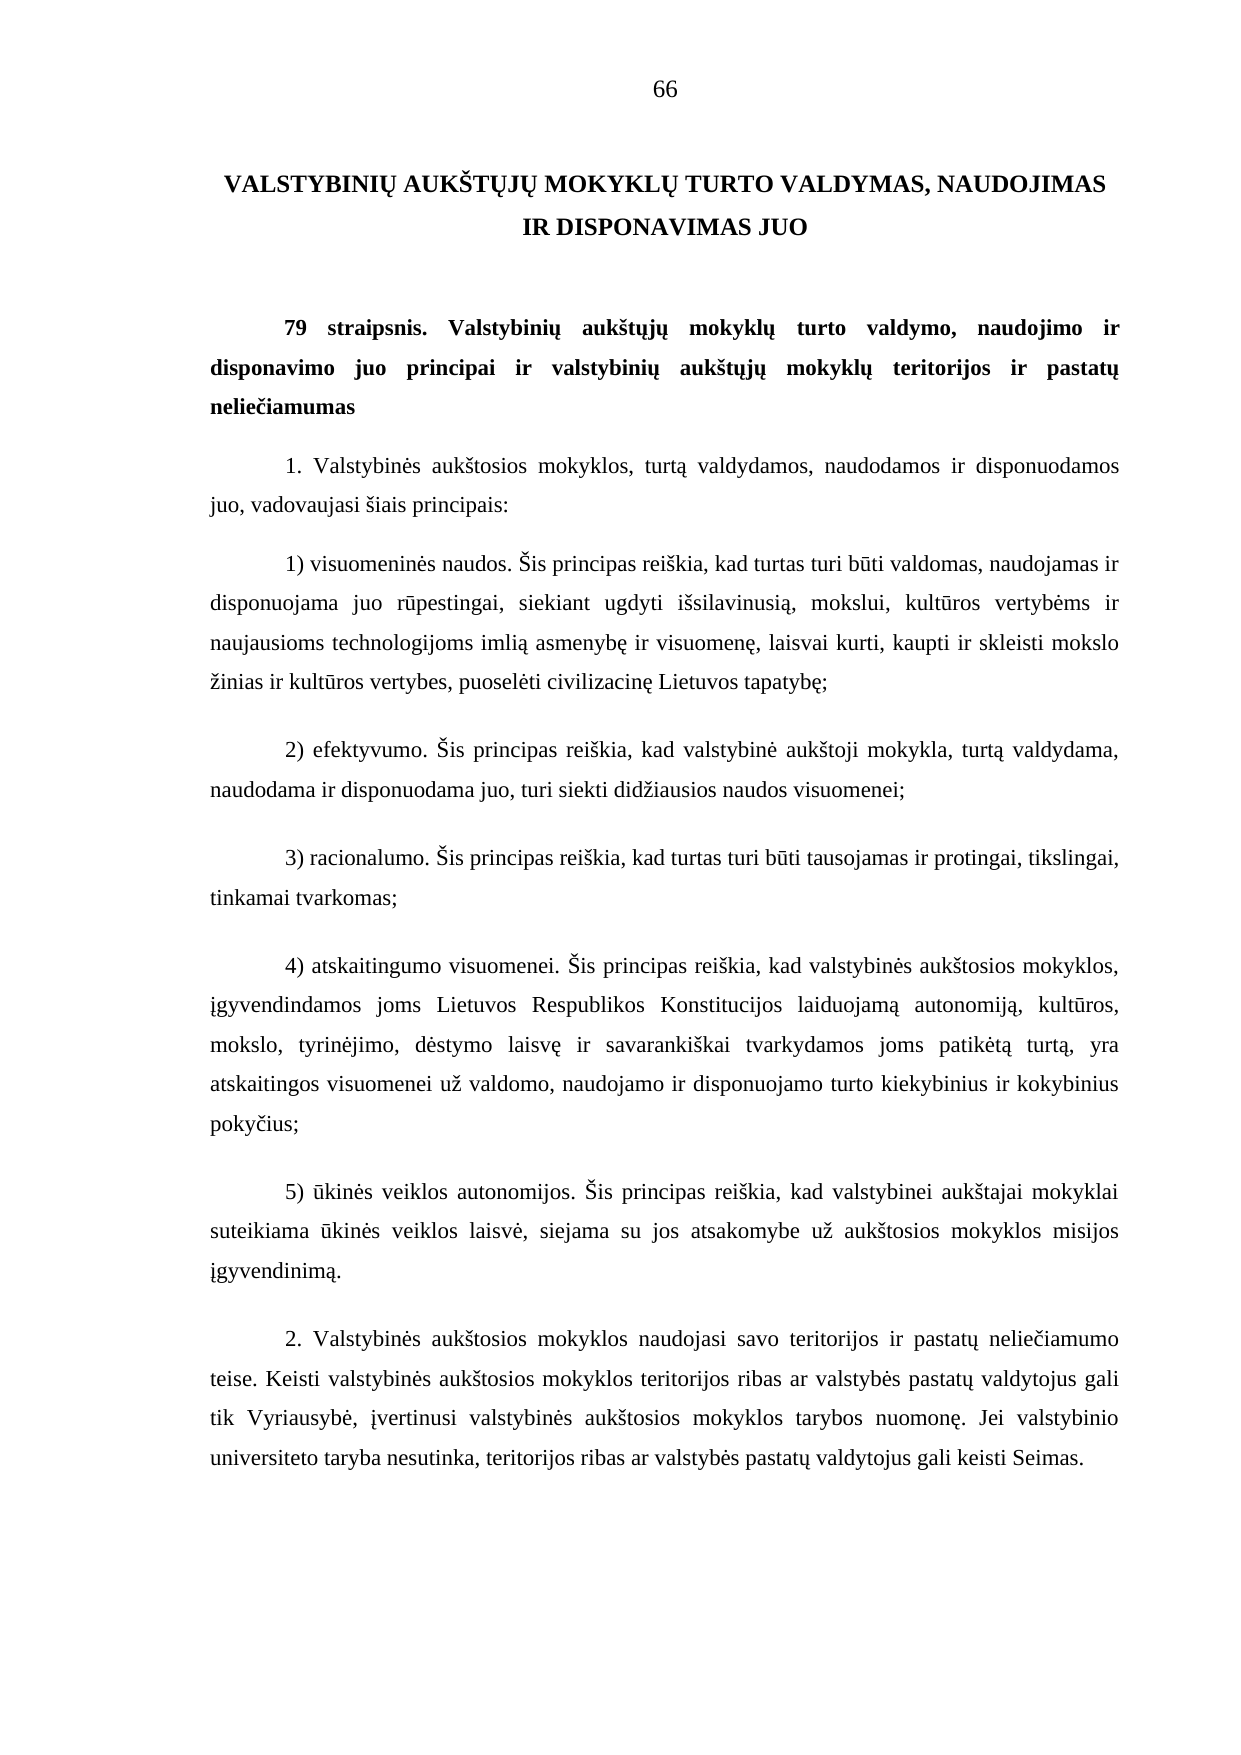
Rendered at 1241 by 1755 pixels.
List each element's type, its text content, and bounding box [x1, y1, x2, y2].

text 5) ūkinės veiklos autonomijos. Šis principas reiškia, kad valstybinei aukštajai mokyklai suteikiama ūkinės veiklos laisvė, siejama su jos atsakomybe už aukštosios mokyklos misijos įgyvendinimą. [210, 1178, 1120, 1283]
text 1. Valstybinės aukštosios mokyklos, turtą valdydamos, naudodamos ir disponuodamos juo, vadovaujasi šiais principais: [210, 452, 1120, 517]
text VALSTYBINIŲ AUKŠTŲJŲ MOKYKLŲ TURTO VALDYMAS, NAUDOJIMAS IR DISPONAVIMAS JUO [210, 169, 1120, 241]
text 1) visuomeninės naudos. Šis principas reiškia, kad turtas turi būti valdomas, naudojamas ir disponuojama juo rūpestingai, siekiant ugdyti išsilavinusią, mokslui, kultūros vertybėms ir naujausioms technologijoms imlią asmenybę ir visuomenę, laisvai kurti, kaupti ir skleisti mokslo žinias ir kultūros vertybes, puoselėti civilizacinę Lietuvos tapatybę; [210, 550, 1120, 694]
text 79 straipsnis. Valstybinių aukštųjų mokyklų turto valdymo, naudojimo ir disponavimo juo principai ir valstybinių aukštųjų mokyklų teritorijos ir pastatų neliečiamumas [210, 314, 1120, 419]
text 2) efektyvumo. Šis principas reiškia, kad valstybinė aukštoji mokykla, turtą valdydama, naudodama ir disponuodama juo, turi siekti didžiausios naudos visuomenei; [210, 736, 1120, 802]
text 3) racionalumo. Šis principas reiškia, kad turtas turi būti tausojamas ir protingai, tikslingai, tinkamai tvarkomas; [210, 844, 1120, 910]
text 2. Valstybinės aukštosios mokyklos naudojasi savo teritorijos ir pastatų neliečiamumo teise. Keisti valstybinės aukštosios mokyklos teritorijos ribas ar valstybės pastatų valdytojus gali tik Vyriausybė, įvertinusi valstybinės aukštosios mokyklos tarybos nuomonę. Jei valstybinio universiteto taryba nesutinka, teritorijos ribas ar valstybės pastatų valdytojus gali keisti Seimas. [210, 1325, 1120, 1470]
text 4) atskaitingumo visuomenei. Šis principas reiškia, kad valstybinės aukštosios mokyklos, įgyvendindamos joms Lietuvos Respublikos Konstitucijos laiduojamą autonomiją, kultūros, mokslo, tyrinėjimo, dėstymo laisvę ir savarankiškai tvarkydamos joms patikėtą turtą, yra atskaitingos visuomenei už valdomo, naudojamo ir disponuojamo turto kiekybinius ir kokybinius pokyčius; [210, 952, 1120, 1136]
